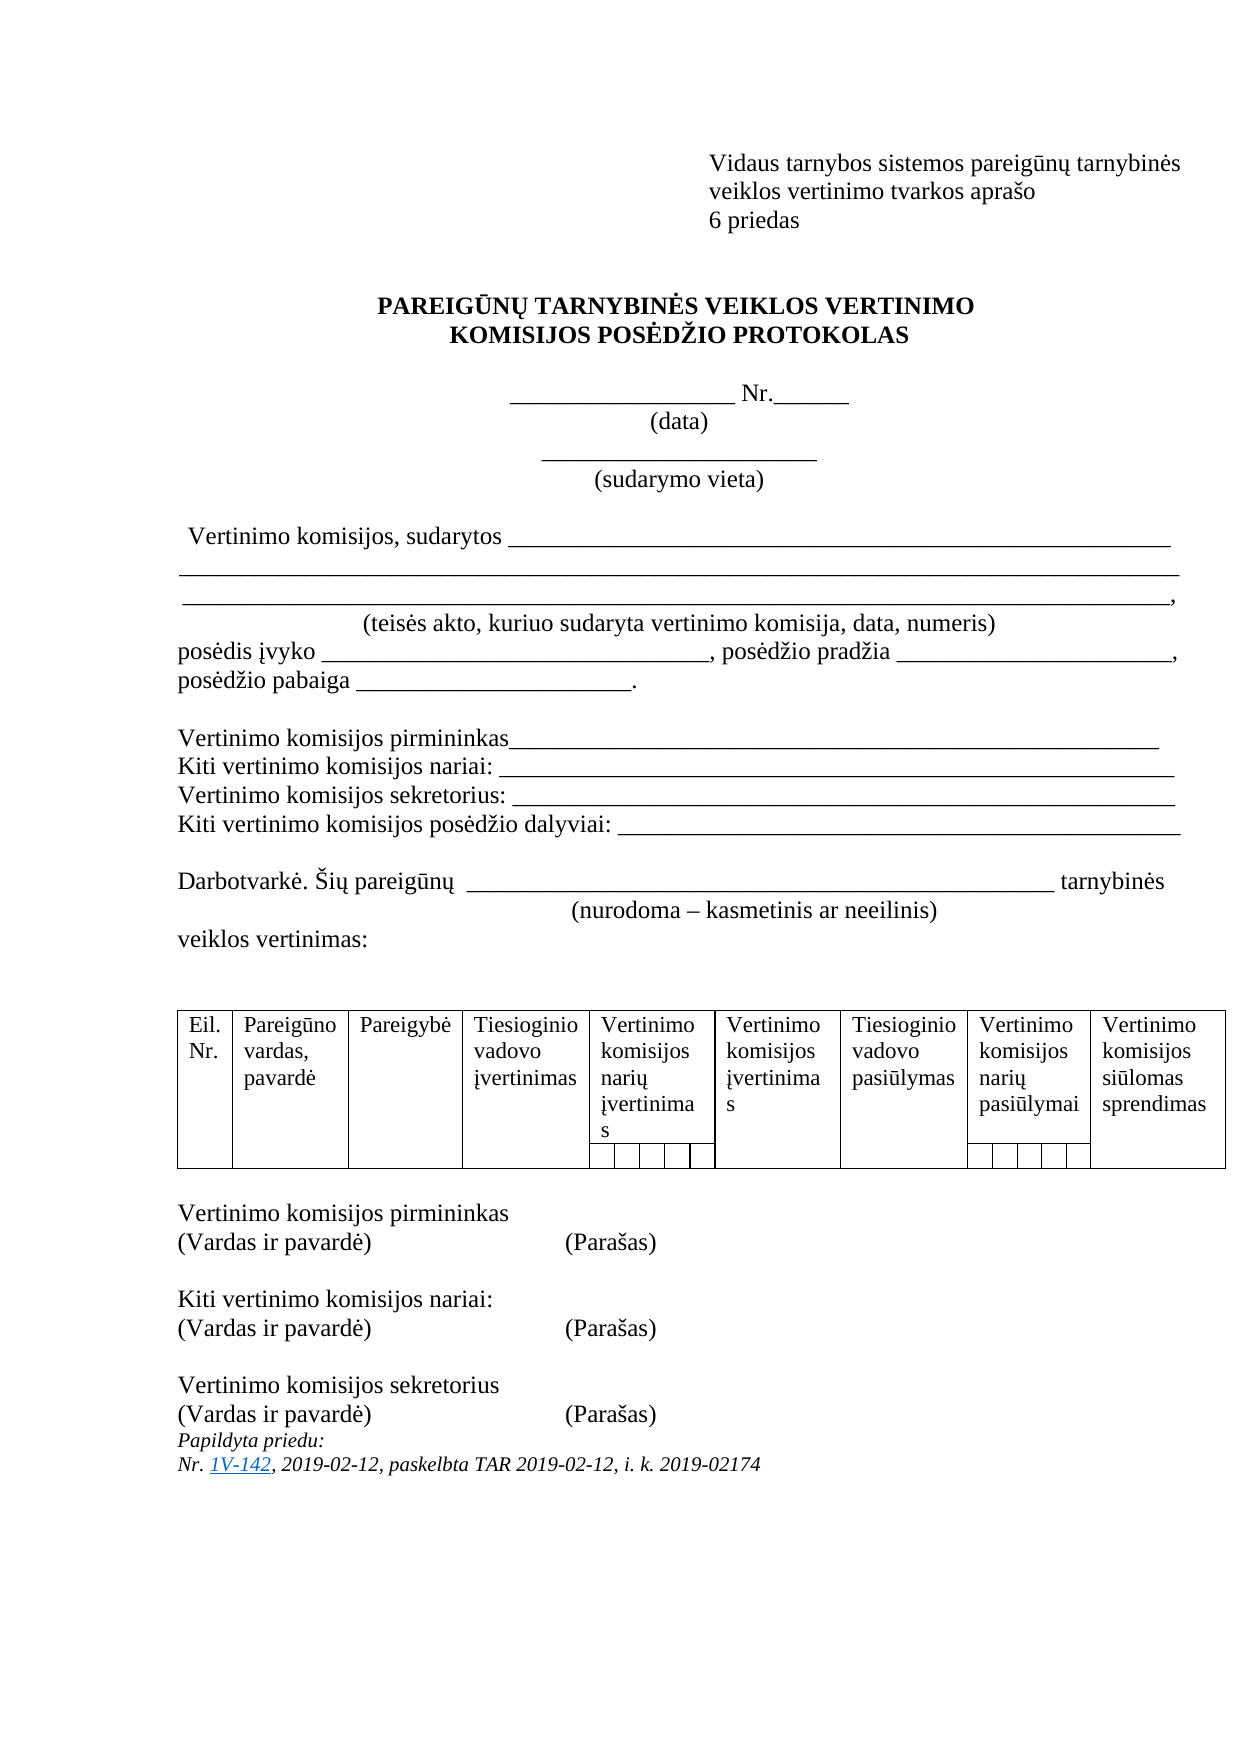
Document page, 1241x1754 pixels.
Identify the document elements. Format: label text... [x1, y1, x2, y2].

table_cell [590, 1144, 614, 1168]
text Vertinimo komisijos sekretorius: _____________________________________________________ [177, 780, 1181, 809]
text Vertinimo komisijos pirmininkas____________________________________________________ [177, 723, 1181, 751]
text ________________________________________________________________________________ [177, 550, 1181, 579]
text _______________________________________________________________________________, [177, 579, 1181, 608]
table_header Tiesioginio vadovo pasiūlymas [841, 1011, 967, 1168]
table_header Vertinimo komisijos siūlomas sprendimas [1091, 1011, 1225, 1168]
text Vidaus tarnybos sistemos pareigūnų tarnybinės [709, 148, 1181, 176]
table_header Tiesioginio vadovo įvertinimas [463, 1011, 589, 1168]
text posėdis įvyko _______________________________, posėdžio pradžia ______________________, [177, 636, 1181, 665]
table_header Eil. Nr. [178, 1011, 232, 1168]
table_cell [640, 1144, 664, 1168]
table_header Vertinimo komisijos įvertinimas [716, 1011, 840, 1168]
text PAREIGŪNŲ TARNYBINĖS VEIKLOS VERTINIMO [177, 291, 1181, 320]
table_cell [1067, 1144, 1090, 1168]
text Darbotvarkė. Šių pareigūnų _______________________________________________ tarnybinės [177, 866, 1181, 895]
table_cell [665, 1144, 689, 1168]
table_cell [993, 1144, 1017, 1168]
table_cell [615, 1144, 639, 1168]
table_cell [968, 1144, 992, 1168]
text 6 priedas [709, 205, 1181, 234]
text Kiti vertinimo komisijos nariai: (Vardas ir pavardė) (Parašas) [177, 1284, 1181, 1342]
text Kiti vertinimo komisijos posėdžio dalyviai: _____________________________________________ [177, 809, 1181, 838]
table_header Pareigūno vardas, pavardė [233, 1011, 348, 1168]
text (sudarymo vieta) [177, 464, 1181, 493]
table_header Vertinimo komisijos narių įvertinimas [590, 1011, 714, 1143]
text veiklos vertinimas: [177, 924, 1181, 953]
text (teisės akto, kuriuo sudaryta vertinimo komisija, data, numeris) [177, 608, 1181, 636]
text Nr. 1V-142, 2019-02-12, paskelbta TAR 2019-02-12, i. k. 2019-02174 [177, 1452, 1181, 1476]
text Papildyta priedu: [177, 1428, 1181, 1452]
table_cell [1042, 1144, 1066, 1168]
text Vertinimo komisijos, sudarytos _____________________________________________________ [177, 521, 1181, 550]
text Kiti vertinimo komisijos nariai: ______________________________________________________ [177, 751, 1181, 780]
text (data) [177, 406, 1181, 435]
text __________________ Nr.______ [177, 378, 1181, 406]
text Vertinimo komisijos pirmininkas (Vardas ir pavardė) (Parašas) [177, 1198, 1181, 1255]
text ______________________ [177, 435, 1181, 464]
text (nurodoma – kasmetinis ar neeilinis) [177, 895, 1181, 924]
table_cell [1018, 1144, 1041, 1168]
text veiklos vertinimo tvarkos aprašo [709, 176, 1181, 205]
table_header Pareigybė [349, 1011, 462, 1168]
text posėdžio pabaiga ______________________. [177, 665, 1181, 694]
text KOMISIJOS POSĖDŽIO PROTOKOLAS [177, 320, 1181, 349]
table_cell [691, 1144, 714, 1168]
table_header Vertinimo komisijos narių pasiūlymai [968, 1011, 1090, 1143]
text Vertinimo komisijos sekretorius (Vardas ir pavardė) (Parašas) [177, 1370, 1181, 1428]
